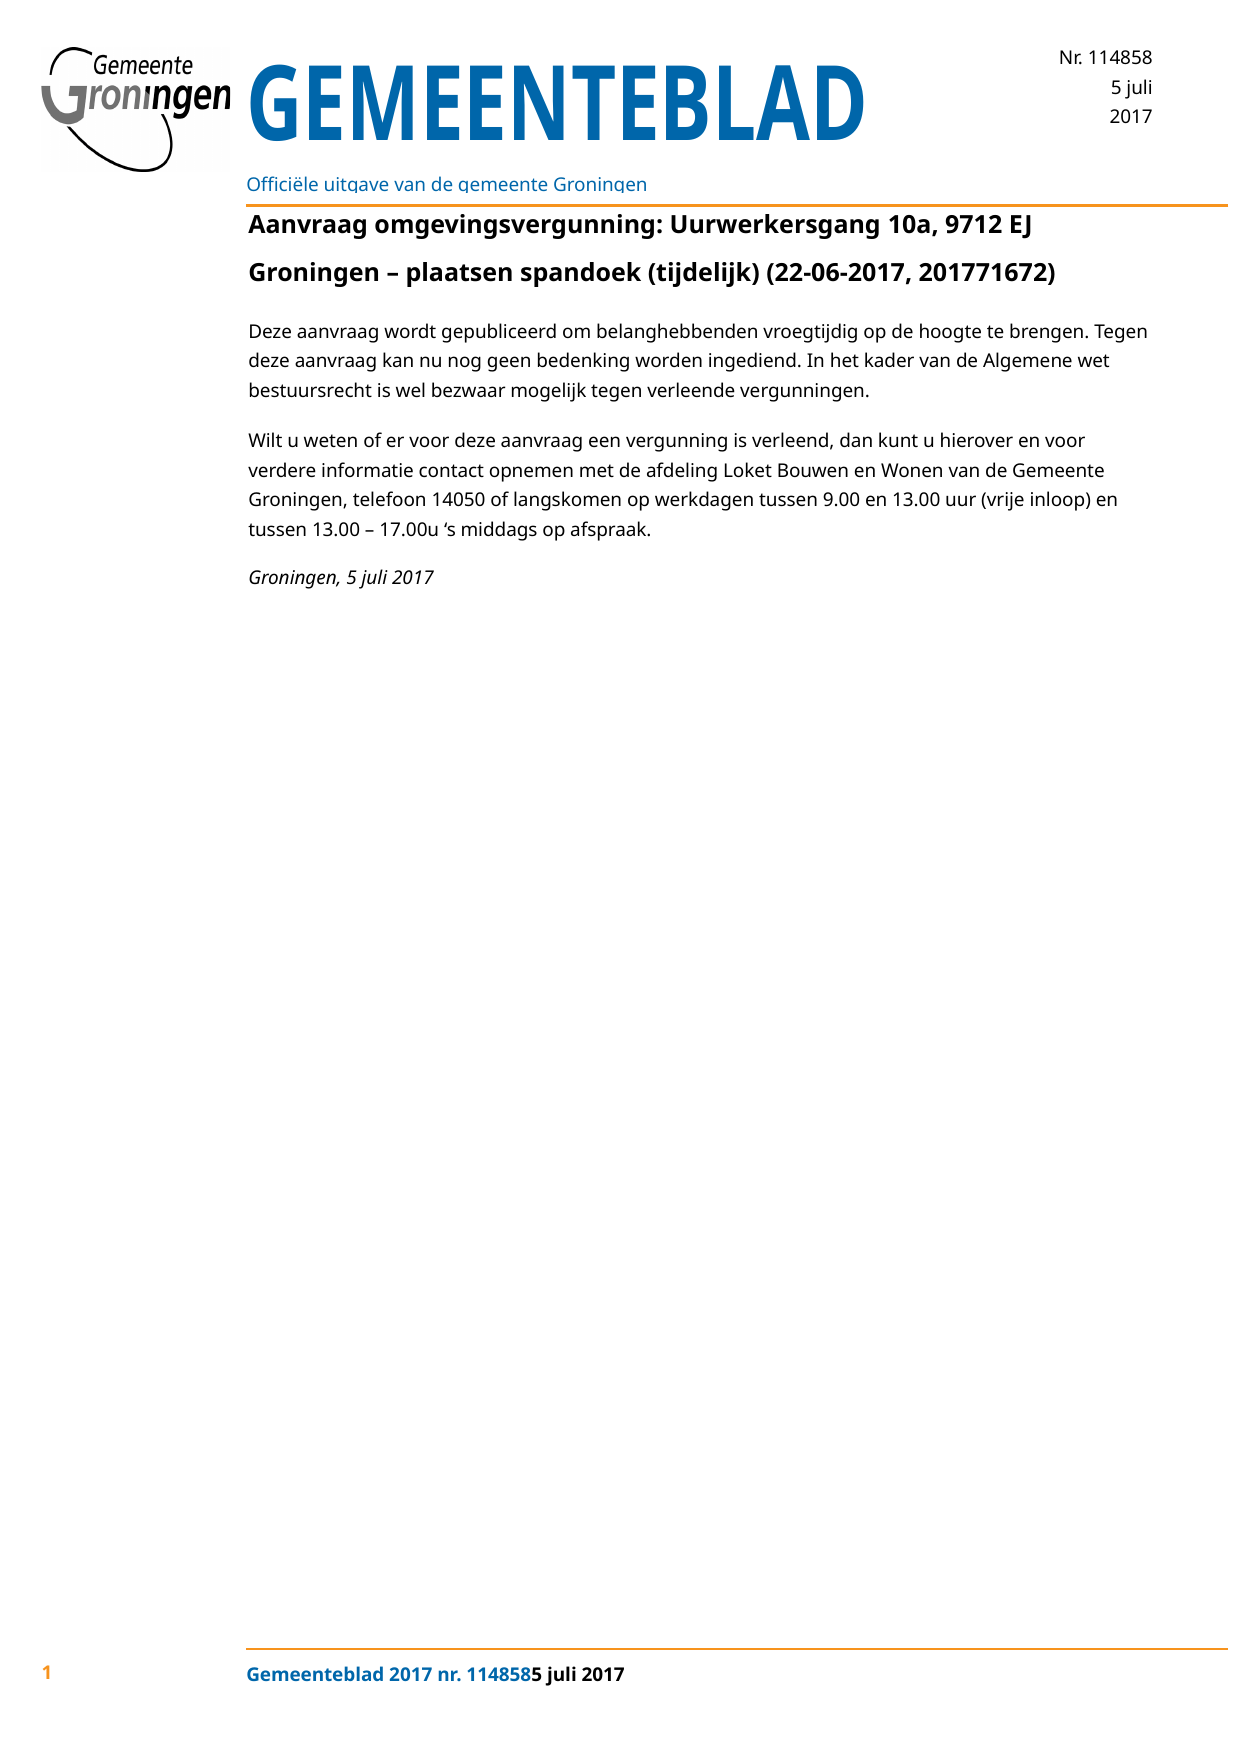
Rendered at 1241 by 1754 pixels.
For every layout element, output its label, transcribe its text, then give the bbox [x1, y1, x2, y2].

picture [41, 47, 231, 172]
text Aanvraag omgevingsvergunning: Uurwerkersgang 10a, 9712 EJ Groningen – plaatsen spandoek (tijdelijk) (22-06-2017, 201771672) [248, 207, 1152, 288]
text Wilt u weten of er voor deze aanvraag een vergunning is verleend, dan kunt u hierover en voor verdere informatie contact opnemen met de afdeling Loket Bouwen en Wonen van de Gemeente Groningen, telefoon 14050 of langskomen op werkdagen tussen 9.00 en 13.00 uur (vrije inloop) en tussen 13.00 – 17.00u ‘s middags op afspraak. [248, 427, 1152, 542]
text Deze aanvraag wordt gepubliceerd om belanghebbenden vroegtijdig op de hoogte te brengen. Tegen deze aanvraag kan nu nog geen bedenking worden ingediend. In het kader van de Algemene wet bestuursrecht is wel bezwaar mogelijk tegen verleende vergunningen. [248, 318, 1152, 403]
text Groningen, 5 juli 2017 [248, 564, 1152, 590]
